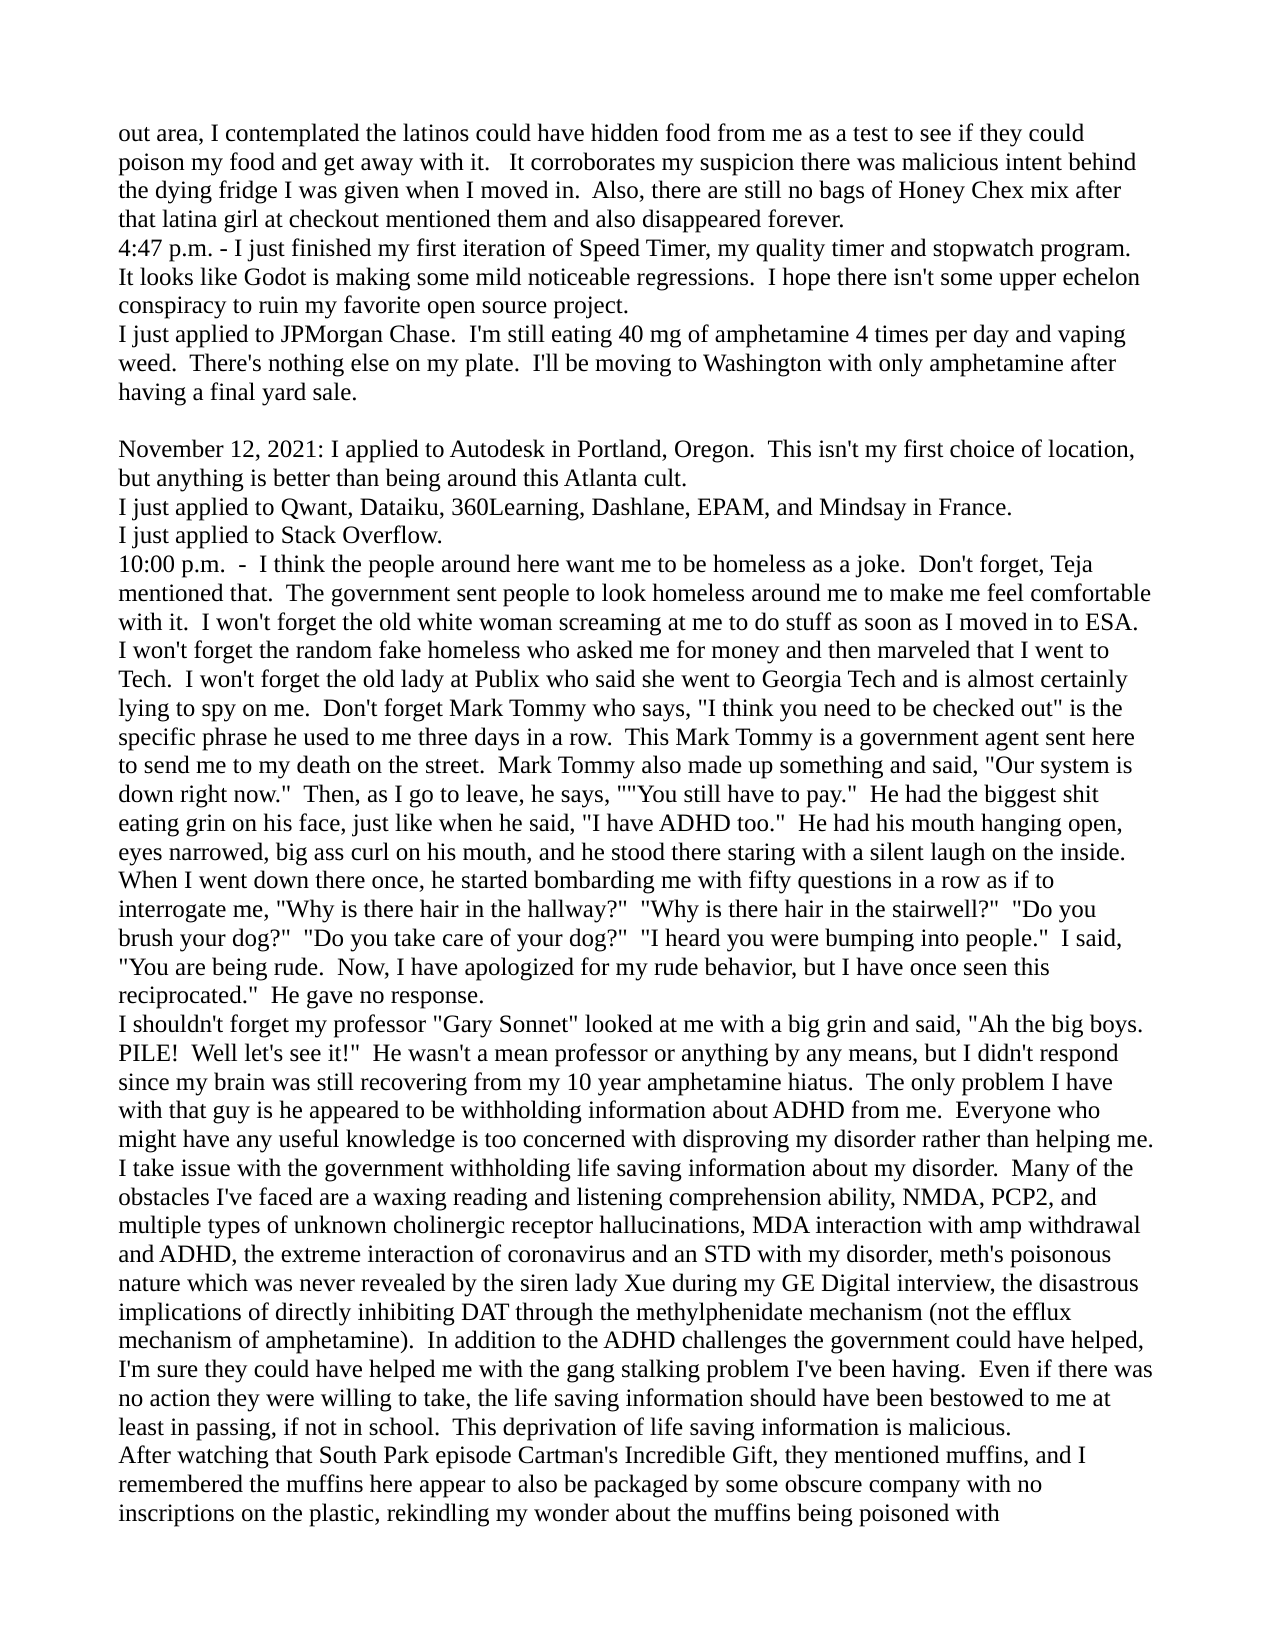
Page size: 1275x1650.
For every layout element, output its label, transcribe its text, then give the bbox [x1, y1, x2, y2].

text 10:00 p.m. - I think the people around here want me to be homeless as a joke. Don't forget, Teja mentioned that. The government sent people to look homeless around me to make me feel comfortable with it. I won't forget the old white woman screaming at me to do stuff as soon as I moved in to ESA. I won't forget the random fake homeless who asked me for money and then marveled that I went to Tech. I won't forget the old lady at Publix who said she went to Georgia Tech and is almost certainly lying to spy on me. Don't forget Mark Tommy who says, "I think you need to be checked out" is the specific phrase he used to me three days in a row. This Mark Tommy is a government agent sent here to send me to my death on the street. Mark Tommy also made up something and said, "Our system is down right now." Then, as I go to leave, he says, ""You still have to pay." He had the biggest shit eating grin on his face, just like when he said, "I have ADHD too." He had his mouth hanging open, eyes narrowed, big ass curl on his mouth, and he stood there staring with a silent laugh on the inside. When I went down there once, he started bombarding me with fifty questions in a row as if to interrogate me, "Why is there hair in the hallway?" "Why is there hair in the stairwell?" "Do you brush your dog?" "Do you take care of your dog?" "I heard you were bumping into people." I said, "You are being rude. Now, I have apologized for my rude behavior, but I have once seen this reciprocated." He gave no response. [118, 549, 1157, 1009]
text I shouldn't forget my professor "Gary Sonnet" looked at me with a big grin and said, "Ah the big boys. PILE! Well let's see it!" He wasn't a mean professor or anything by any means, but I didn't respond since my brain was still recovering from my 10 year amphetamine hiatus. The only problem I have with that guy is he appeared to be withholding information about ADHD from me. Everyone who might have any useful knowledge is too concerned with disproving my disorder rather than helping me. I take issue with the government withholding life saving information about my disorder. Many of the obstacles I've faced are a waxing reading and listening comprehension ability, NMDA, PCP2, and multiple types of unknown cholinergic receptor hallucinations, MDA interaction with amp withdrawal and ADHD, the extreme interaction of coronavirus and an STD with my disorder, meth's poisonous nature which was never revealed by the siren lady Xue during my GE Digital interview, the disastrous implications of directly inhibiting DAT through the methylphenidate mechanism (not the efflux mechanism of amphetamine). In addition to the ADHD challenges the government could have helped, I'm sure they could have helped me with the gang stalking problem I've been having. Even if there was no action they were willing to take, the life saving information should have been bestowed to me at least in passing, if not in school. This deprivation of life saving information is malicious. [118, 1009, 1157, 1441]
text I just applied to Qwant, Dataiku, 360Learning, Dashlane, EPAM, and Mindsay in France. [118, 492, 1157, 521]
text After watching that South Park episode Cartman's Incredible Gift, they mentioned muffins, and I remembered the muffins here appear to also be packaged by some obscure company with no inscriptions on the plastic, rekindling my wonder about the muffins being poisoned with [118, 1441, 1157, 1527]
text I just applied to Stack Overflow. [118, 521, 1157, 549]
text I just applied to JPMorgan Chase. I'm still eating 40 mg of amphetamine 4 times per day and vaping weed. There's nothing else on my plate. I'll be moving to Washington with only amphetamine after having a final yard sale. [118, 319, 1157, 406]
text out area, I contemplated the latinos could have hidden food from me as a test to see if they could poison my food and get away with it. It corroborates my suspicion there was malicious intent behind the dying fridge I was given when I moved in. Also, there are still no bags of Honey Chex mix after that latina girl at checkout mentioned them and also disappeared forever. [118, 118, 1157, 233]
text November 12, 2021: I applied to Autodesk in Portland, Oregon. This isn't my first choice of location, but anything is better than being around this Atlanta cult. [118, 434, 1157, 492]
text 4:47 p.m. - I just finished my first iteration of Speed Timer, my quality timer and stopwatch program. It looks like Godot is making some mild noticeable regressions. I hope there isn't some upper echelon conspiracy to ruin my favorite open source project. [118, 233, 1157, 319]
